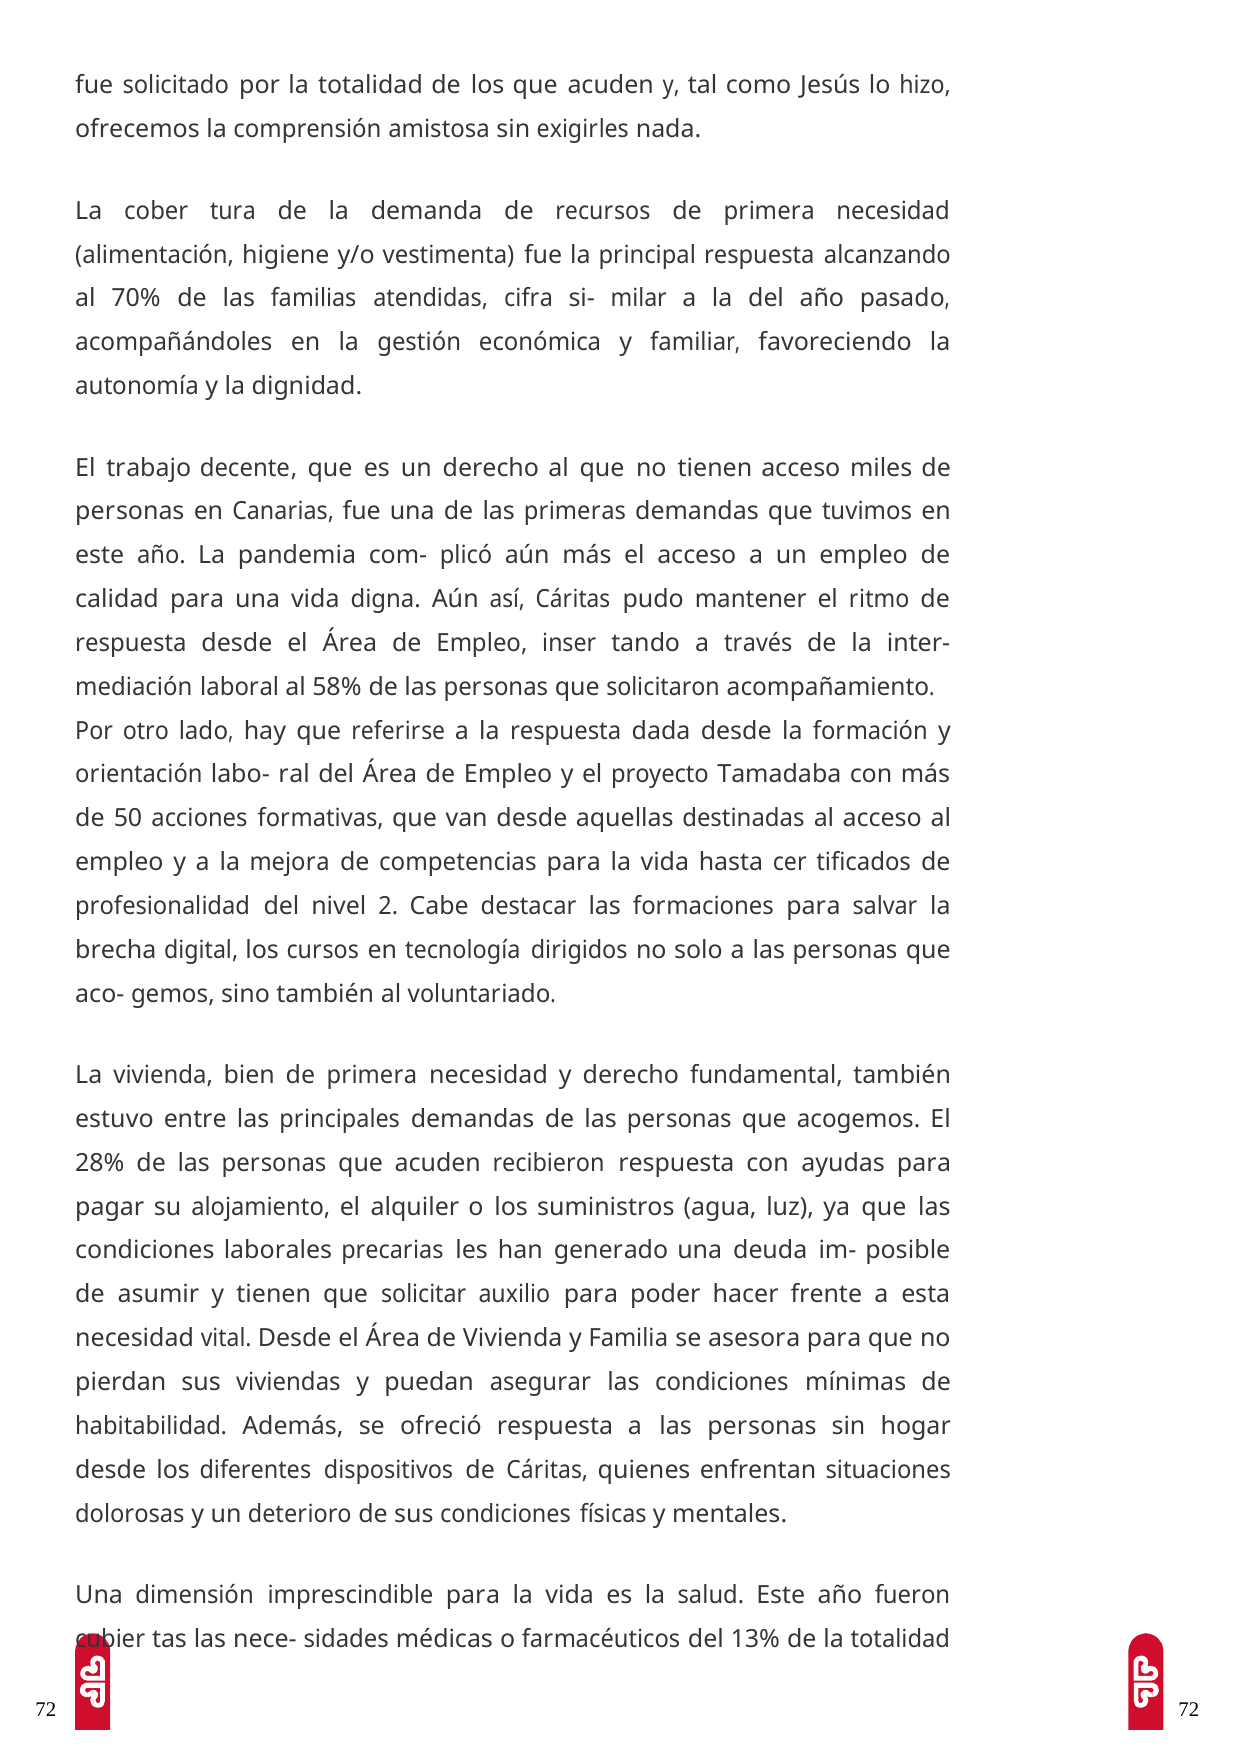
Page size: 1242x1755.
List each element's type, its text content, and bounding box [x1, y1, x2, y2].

text Por otro lado, hay que referirse a la respuesta dada desde la formación y orientación labo- ral del Área de Empleo y el proyecto Tamadaba con más de 50 acciones formativas, que van desde aquellas destinadas al acceso al empleo y a la mejora de competencias para la vida hasta cer tificados de profesionalidad del nivel 2. Cabe destacar las formaciones para salvar la brecha digital, los cursos en tecnología dirigidos no solo a las personas que aco- gemos, sino también al voluntariado. [75, 712, 951, 1009]
text La vivienda, bien de primera necesidad y derecho fundamental, también estuvo entre las principales demandas de las personas que acogemos. El 28% de las personas que acuden recibieron respuesta con ayudas para pagar su alojamiento, el alquiler o los suministros (agua, luz), ya que las condiciones laborales precarias les han generado una deuda im- posible de asumir y tienen que solicitar auxilio para poder hacer frente a esta necesidad vital. Desde el Área de Vivienda y Familia se asesora para que no pierdan sus viviendas y puedan asegurar las condiciones mínimas de habitabilidad. Además, se ofreció respuesta a las personas sin hogar desde los diferentes dispositivos de Cáritas, quienes enfrentan situaciones dolorosas y un deterioro de sus condiciones físicas y mentales. [75, 1057, 951, 1529]
text La cober tura de la demanda de recursos de primera necesidad (alimentación, higiene y/o vestimenta) fue la principal respuesta alcanzando al 70% de las familias atendidas, cifra si- milar a la del año pasado, acompañándoles en la gestión económica y familiar, favoreciendo la autonomía y la dignidad. [75, 192, 951, 402]
text Una dimensión imprescindible para la vida es la salud. Este año fueron cubier tas las nece- sidades médicas o farmacéuticos del 13% de la totalidad [75, 1577, 951, 1654]
text fue solicitado por la totalidad de los que acuden y, tal como Jesús lo hizo, ofrecemos la comprensión amistosa sin exigirles nada. [75, 67, 951, 145]
text El trabajo decente, que es un derecho al que no tienen acceso miles de personas en Canarias, fue una de las primeras demandas que tuvimos en este año. La pandemia com- plicó aún más el acceso a un empleo de calidad para una vida digna. Aún así, Cáritas pudo mantener el ritmo de respuesta desde el Área de Empleo, inser tando a través de la inter- mediación laboral al 58% de las personas que solicitaron acompañamiento. [75, 449, 951, 702]
